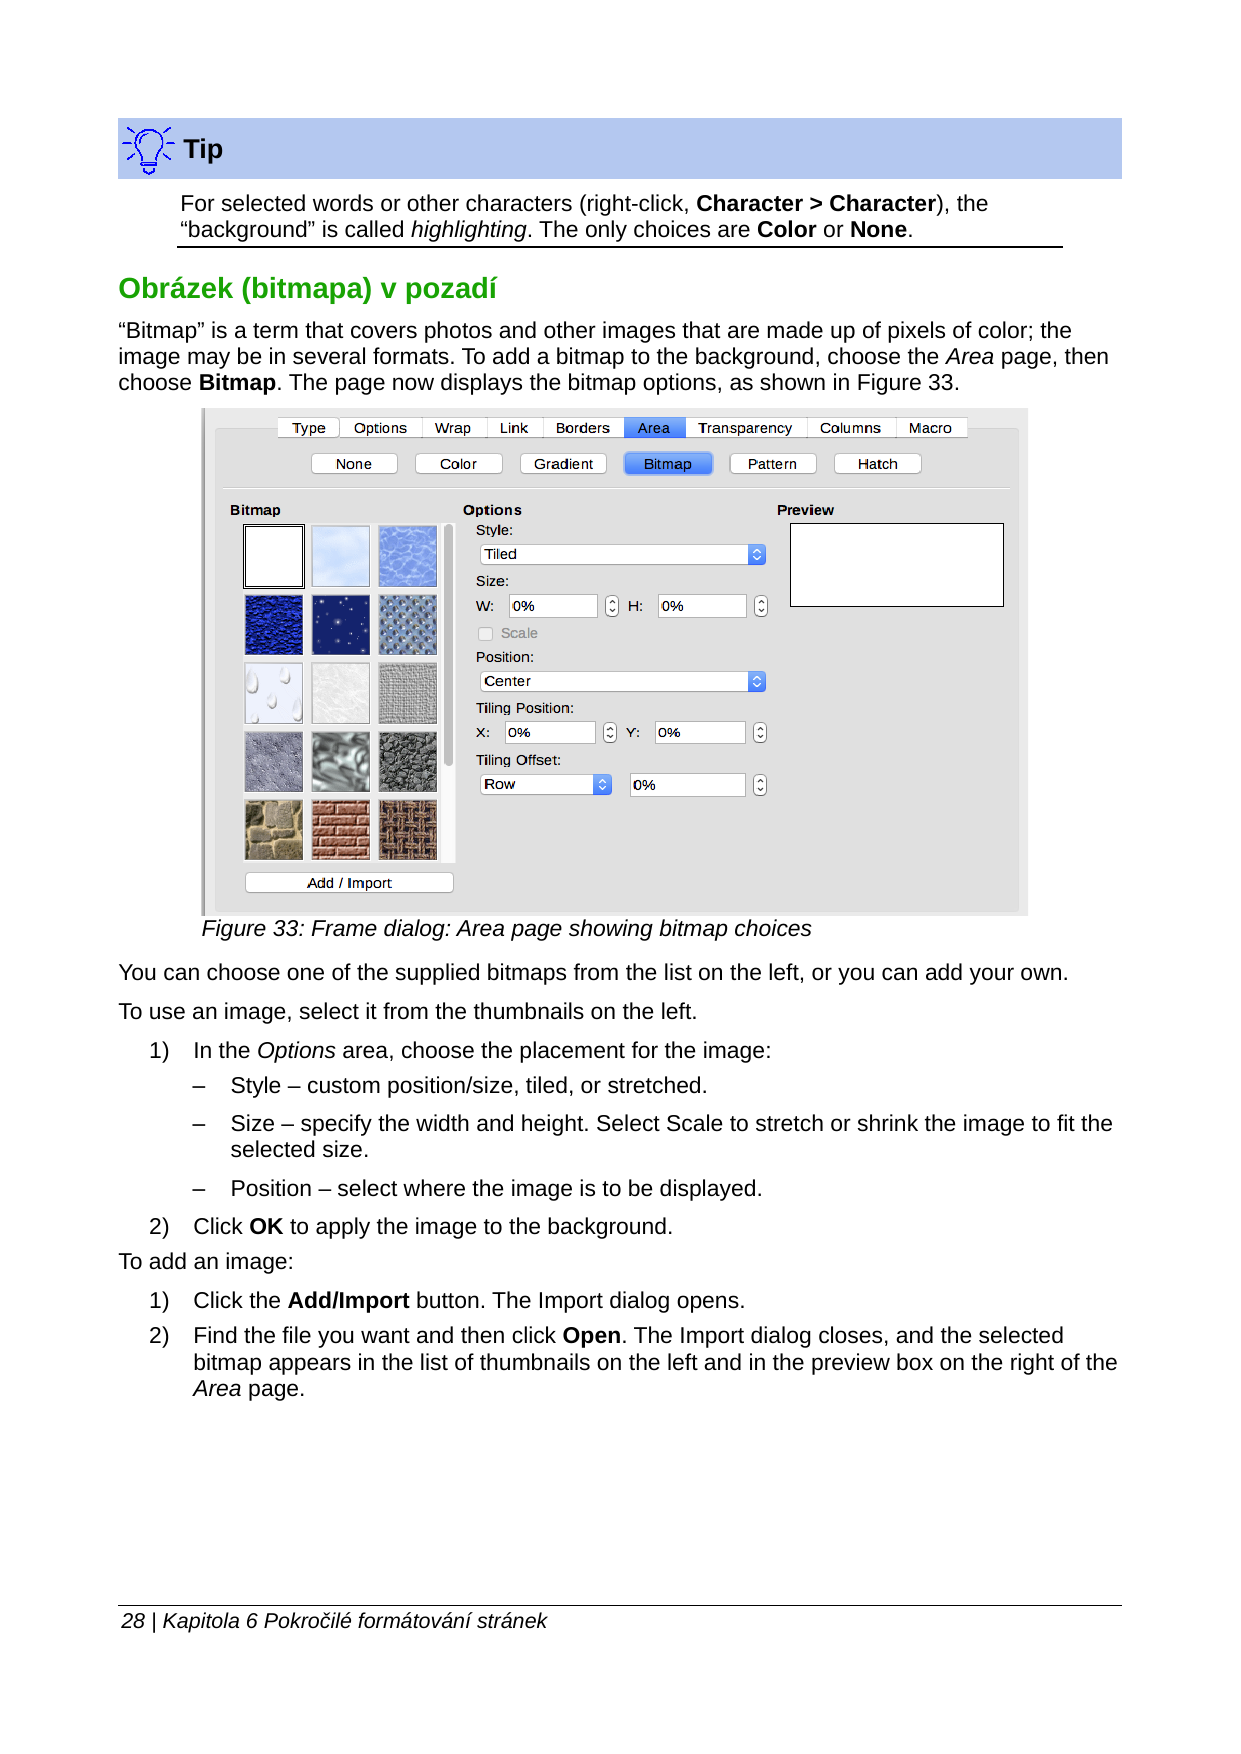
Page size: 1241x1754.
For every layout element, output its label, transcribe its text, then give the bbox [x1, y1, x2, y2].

list In the Options area, choose the placement for the image: [169, 1037, 1122, 1063]
list Position – select where the image is to be displayed. [192, 1175, 1122, 1201]
text Figure 33: Frame dialog: Area page showing bitmap choices [201, 915, 1039, 941]
picture [201, 408, 1029, 916]
list Style – custom position/size, tiled, or stretched. [192, 1072, 1122, 1098]
subtitle Tip [118, 118, 1122, 179]
list Click the Add/Import button. The Import dialog opens. [169, 1287, 1122, 1313]
list Find the file you want and then click Open. The Import dialog closes, and the selected bitmap appears in the list of thumbnails on the left and in the preview box on the right of the Area page. [169, 1322, 1122, 1401]
text To add an image: [118, 1248, 1122, 1275]
list Click OK to apply the image to the background. [169, 1213, 1122, 1239]
picture [119, 119, 179, 179]
text For selected words or other characters (right-click, Character > Character), the “background” is called highlighting. The only choices are Color or None. [177, 187, 1063, 246]
list Size – specify the width and height. Select Scale to stretch or shrink the image to fit the selected size. [192, 1110, 1122, 1163]
list “Bitmap” is a term that covers photos and other images that are made up of pixels of color; the image may be in several formats. To add a bitmap to the background, choose the Area page, then choose Bitmap. The page now displays the bitmap options, as shown in Figure 33. [118, 317, 1122, 396]
text You can choose one of the supplied bitmaps from the list on the left, or you can add your own. [118, 959, 1122, 985]
text To use an image, select it from the thumbnails on the left. [118, 998, 1122, 1024]
subtitle Obrázek (bitmapa) v pozadí [118, 271, 1122, 305]
